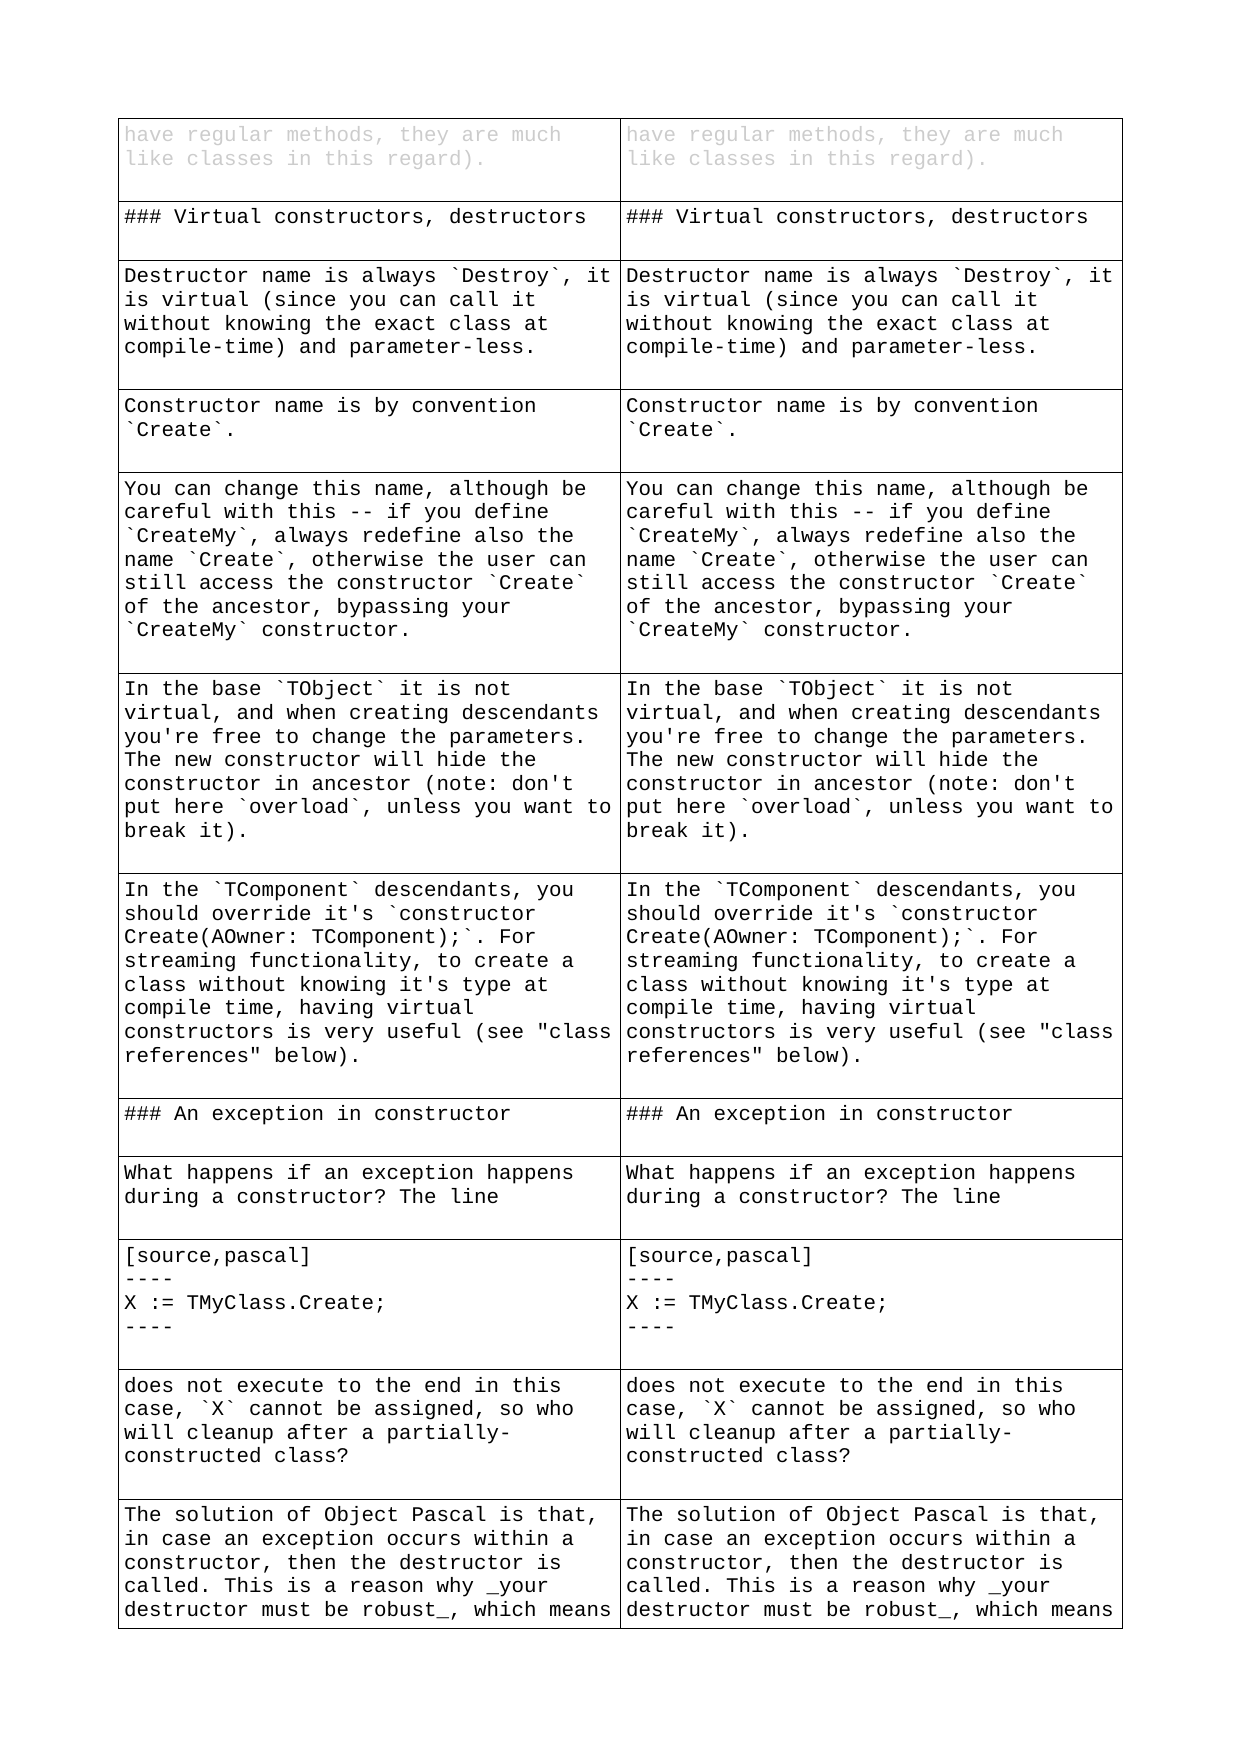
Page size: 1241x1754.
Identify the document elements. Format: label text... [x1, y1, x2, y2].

table_cell ### Virtual constructors, destructors [119, 202, 620, 259]
table_cell The solution of Object Pascal is that, in case an exception occurs within a constructor, then the destructor is called. This is a reason why _your destructor must be robust_, which means [621, 1500, 1122, 1628]
table_cell have regular methods, they are much like classes in this regard). [119, 119, 620, 201]
table_cell You can change this name, although be careful with this -- if you define `CreateMy`, always redefine also the name `Create`, otherwise the user can still access the constructor `Create` of the ancestor, bypassing your `CreateMy` constructor. [119, 473, 620, 672]
table_cell In the `TComponent` descendants, you should override it's `constructor Create(AOwner: TComponent);`. For streaming functionality, to create a class without knowing it's type at compile time, having virtual constructors is very useful (see "class references" below). [119, 874, 620, 1098]
table_cell [source,pascal] ---- X := TMyClass.Create; ---- [621, 1240, 1122, 1369]
table_cell Constructor name is by convention `Create`. [621, 390, 1122, 472]
table_cell Destructor name is always `Destroy`, it is virtual (since you can call it without knowing the exact class at compile-time) and parameter-less. [621, 261, 1122, 389]
table_cell In the base `TObject` it is not virtual, and when creating descendants you're free to change the parameters. The new constructor will hide the constructor in ancestor (note: don't put here `overload`, unless you want to break it). [621, 674, 1122, 873]
table_cell You can change this name, although be careful with this -- if you define `CreateMy`, always redefine also the name `Create`, otherwise the user can still access the constructor `Create` of the ancestor, bypassing your `CreateMy` constructor. [621, 473, 1122, 672]
table_cell does not execute to the end in this case, `X` cannot be assigned, so who will cleanup after a partially-constructed class? [621, 1370, 1122, 1498]
table_cell ### An exception in constructor [119, 1099, 620, 1156]
table_cell In the `TComponent` descendants, you should override it's `constructor Create(AOwner: TComponent);`. For streaming functionality, to create a class without knowing it's type at compile time, having virtual constructors is very useful (see "class references" below). [621, 874, 1122, 1098]
table_cell What happens if an exception happens during a constructor? The line [119, 1157, 620, 1239]
table_cell The solution of Object Pascal is that, in case an exception occurs within a constructor, then the destructor is called. This is a reason why _your destructor must be robust_, which means [119, 1500, 620, 1628]
table_cell What happens if an exception happens during a constructor? The line [621, 1157, 1122, 1239]
table_cell ### Virtual constructors, destructors [621, 202, 1122, 259]
table_cell have regular methods, they are much like classes in this regard). [621, 119, 1122, 201]
table_cell ### An exception in constructor [621, 1099, 1122, 1156]
table_cell Constructor name is by convention `Create`. [119, 390, 620, 472]
table_cell In the base `TObject` it is not virtual, and when creating descendants you're free to change the parameters. The new constructor will hide the constructor in ancestor (note: don't put here `overload`, unless you want to break it). [119, 674, 620, 873]
table_cell Destructor name is always `Destroy`, it is virtual (since you can call it without knowing the exact class at compile-time) and parameter-less. [119, 261, 620, 389]
table_cell does not execute to the end in this case, `X` cannot be assigned, so who will cleanup after a partially-constructed class? [119, 1370, 620, 1498]
table_cell [source,pascal] ---- X := TMyClass.Create; ---- [119, 1240, 620, 1369]
